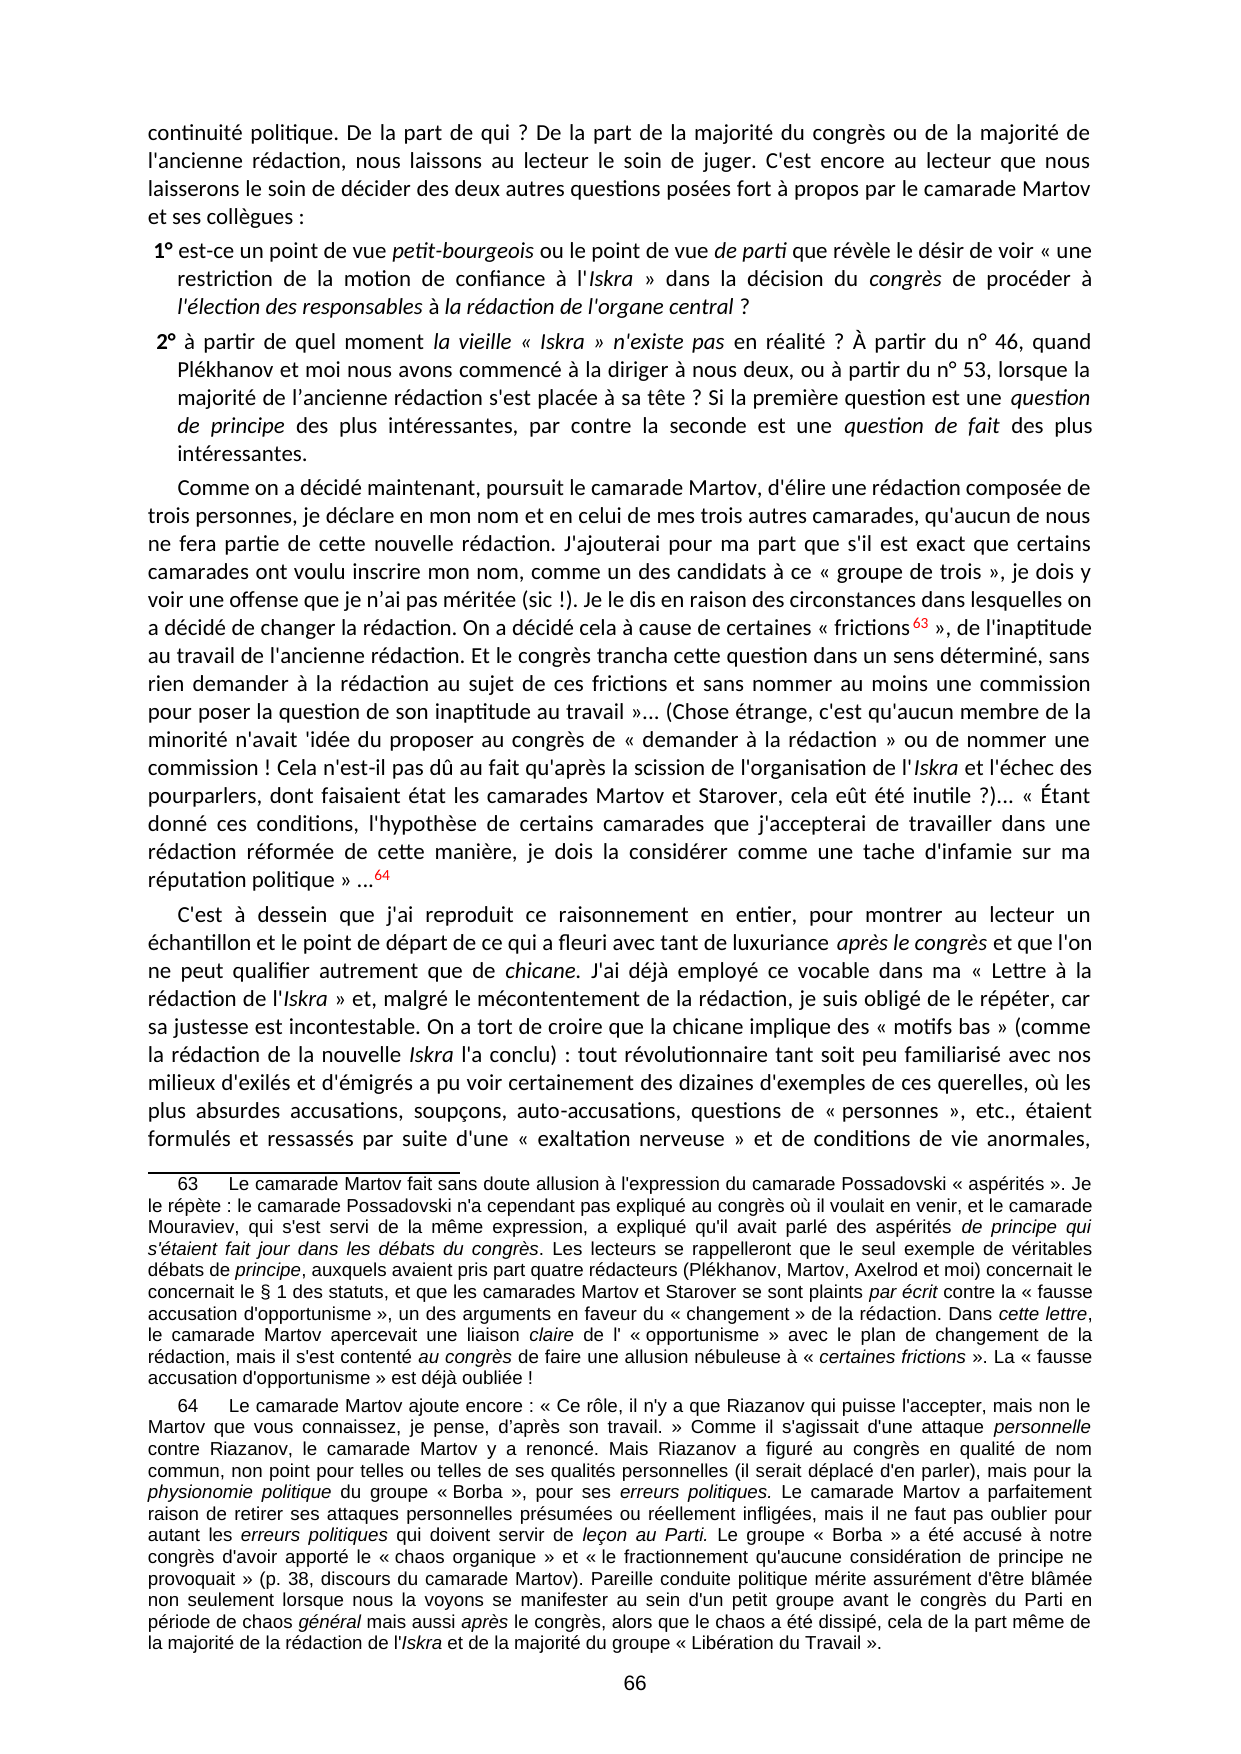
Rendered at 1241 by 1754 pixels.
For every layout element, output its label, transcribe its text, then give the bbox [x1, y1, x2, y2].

text Comme on a décidé maintenant, poursuit le camarade Martov, d'élire une rédaction composée de trois personnes, je déclare en mon nom et en celui de mes trois autres camarades, qu'aucun de nous ne fera partie de cette nouvelle rédaction. J'ajouterai pour ma part que s'il est exact que certains camarades ont voulu inscrire mon nom, comme un des candidats à ce « groupe de trois », je dois y voir une offense que je n’ai pas méritée (sic !). Je le dis en raison des circonstances dans lesquelles on a décidé de changer la rédaction. On a décidé cela à cause de certaines « frictions », de l'inaptitude au travail de l'ancienne rédaction. Et le congrès trancha cette question dans un sens déterminé, sans rien demander à la rédaction au sujet de ces frictions et sans nommer au moins une commission pour poser la question de son inaptitude au travail »... (Chose étrange, c'est qu'aucun membre de la minorité n'avait 'idée du proposer au congrès de « demander à la rédaction » ou de nommer une commission ! Cela n'est‑il pas dû au fait qu'après la scission de l'organisation de l'Iskra et l'échec des pourparlers, dont faisaient état les camarades Martov et Starover, cela eût été inutile ?)... « Étant donné ces conditions, l'hypothèse de certains camarades que j'accepterai de travailler dans une rédaction réformée de cette manière, je dois la considérer comme une tache d'infamie sur ma réputation politique » ... [148, 473, 1093, 893]
text Le camarade Martov fait sans doute allusion à l'expression du camarade Possadovski « aspérités ». Je le répète : le camarade Possadovski n'a cependant pas expliqué au congrès où il voulait en venir, et le camarade Mouraviev, qui s'est servi de la même expression, a expliqué qu'il avait parlé des aspérités de principe qui s'étaient fait jour dans les débats du congrès. Les lecteurs se rappelleront que le seul exemple de véritables débats de principe, auxquels avaient pris part quatre rédacteurs (Plékhanov, Martov, Axelrod et moi) concernait le concernait le § 1 des statuts, et que les camarades Martov et Starover se sont plaints par écrit contre la « fausse accusation d'opportunisme », un des arguments en faveur du « changement » de la rédaction. Dans cette lettre, le camarade Martov apercevait une liaison claire de l' « opportunisme » avec le plan de changement de la rédaction, mais il s'est contenté au congrès de faire une allusion nébuleuse à « certaines frictions ». La « fausse accusation d'opportunisme » est déjà oubliée ! [148, 1173, 1093, 1388]
text 2° à partir de quel moment la vieille « Iskra » n'existe pas en réalité ? À partir du n° 46, quand Plékhanov et moi nous avons commencé à la diriger à nous deux, ou à partir du n° 53, lorsque la majorité de l’ancienne rédaction s'est placée à sa tête ? Si la première question est une question de principe des plus intéressantes, par contre la seconde est une question de fait des plus intéressantes. [148, 327, 1093, 467]
text Le camarade Martov ajoute encore : « Ce rôle, il n'y a que Riazanov qui puisse l'accepter, mais non le Martov que vous connaissez, je pense, d’après son travail. » Comme il s'agissait d'une attaque personnelle contre Riazanov, le camarade Martov y a renoncé. Mais Riazanov a figuré au congrès en qualité de nom commun, non point pour telles ou telles de ses qualités personnelles (il serait déplacé d'en parler), mais pour la physionomie politique du groupe « Borba », pour ses erreurs politiques. Le camarade Martov a parfaitement raison de retirer ses attaques personnelles présumées ou réellement infligées, mais il ne faut pas oublier pour autant les erreurs politiques qui doivent servir de leçon au Parti. Le groupe « Borba » a été accusé à notre congrès d'avoir apporté le « chaos organique » et « le fractionnement qu'aucune considération de principe ne provoquait » (p. 38, discours du camarade Martov). Pareille conduite politique mérite assurément d'être blâmée non seulement lorsque nous la voyons se manifester au sein d'un petit groupe avant le congrès du Parti en période de chaos général mais aussi après le congrès, alors que le chaos a été dissipé, cela de la part même de la majorité de la rédaction de l'Iskra et de la majorité du groupe « Libération du Travail ». [148, 1395, 1093, 1653]
text C'est à dessein que j'ai reproduit ce raisonnement en entier, pour montrer au lecteur un échantillon et le point de départ de ce qui a fleuri avec tant de luxuriance après le congrès et que l'on ne peut qualifier autrement que de chicane. J'ai déjà employé ce vocable dans ma « Lettre à la rédaction de l'Iskra » et, malgré le mécontentement de la rédaction, je suis obligé de le répéter, car sa justesse est incontestable. On a tort de croire que la chicane implique des « motifs bas » (comme la rédaction de la nouvelle Iskra l'a conclu) : tout révolutionnaire tant soit peu familiarisé avec nos milieux d'exilés et d'émigrés a pu voir certainement des dizaines d'exemples de ces querelles, où les plus absurdes accusations, soupçons, auto‑accusations, questions de « personnes », etc., étaient formulés et ressassés par suite d'une « exaltation nerveuse » et de conditions de vie anormales, [148, 900, 1093, 1152]
text 1° est‑ce un point de vue petit-bourgeois ou le point de vue de parti que révèle le désir de voir « une restriction de la motion de confiance à l'Iskra » dans la décision du congrès de procéder à l'élection des responsables à la rédaction de l'organe central ? [148, 236, 1093, 321]
text continuité politique. De la part de qui ? De la part de la majorité du congrès ou de la majorité de l'ancienne rédaction, nous laissons au lecteur le soin de juger. C'est encore au lecteur que nous laisserons le soin de décider des deux autres questions posées fort à propos par le camarade Martov et ses collègues : [148, 118, 1093, 230]
